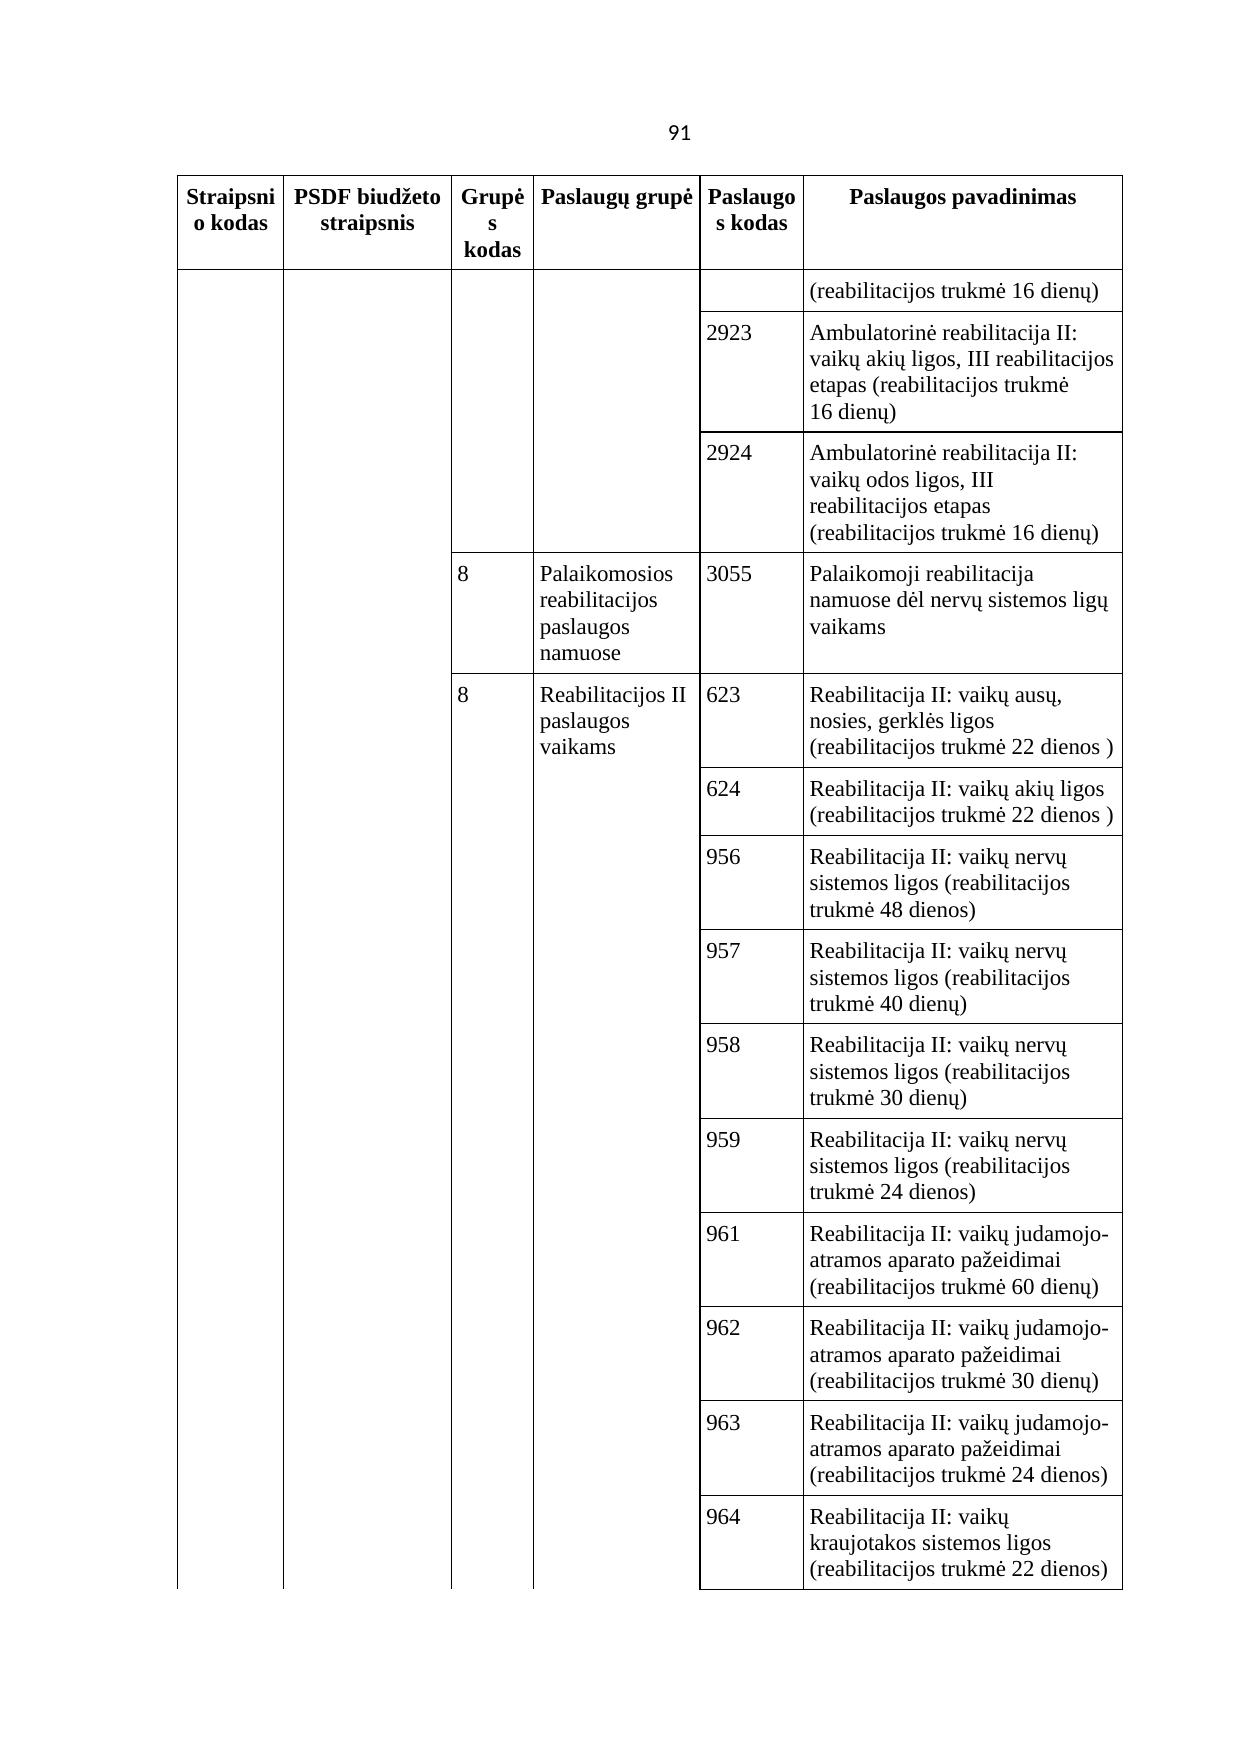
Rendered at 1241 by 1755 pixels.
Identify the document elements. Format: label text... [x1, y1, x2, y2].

table_cell Reabilitacija II: vaikų judamojo-atramos aparato pažeidimai (reabilitacijos trukmė 60 dienų) [804, 1213, 1122, 1306]
table_cell [178, 1400, 283, 1495]
table_cell [178, 431, 283, 552]
table_cell [452, 1306, 533, 1400]
table_cell [178, 1212, 283, 1306]
table_cell Reabilitacija II: vaikų nervų sistemos ligos (reabilitacijos trukmė 24 dienos) [804, 1119, 1122, 1212]
table_cell 957 [701, 930, 803, 1023]
table_cell Ambulatorinė reabilitacija II: vaikų odos ligos, III reabilitacijos etapas (reabilitacijos trukmė 16 dienų) [804, 433, 1122, 552]
table_cell Reabilitacija II: vaikų akių ligos (reabilitacijos trukmė 22 dienos ) [804, 768, 1122, 835]
table_cell [534, 270, 699, 311]
table_cell [701, 270, 803, 311]
table_cell [452, 1023, 533, 1118]
table_cell [178, 552, 283, 673]
table_cell [452, 1118, 533, 1212]
table_header Paslaugos kodas [701, 176, 803, 269]
table_header Paslaugos pavadinimas [804, 176, 1122, 269]
table_cell Palaikomoji reabilitacija namuose dėl nervų sistemos ligų vaikams [804, 553, 1122, 673]
table_cell [452, 270, 533, 311]
table_cell 8 [452, 553, 533, 673]
table_cell (reabilitacijos trukmė 16 dienų) [804, 270, 1122, 311]
table_cell [534, 311, 699, 431]
table_cell [452, 1495, 533, 1589]
table_cell 2923 [701, 312, 803, 431]
table_cell 958 [701, 1024, 803, 1118]
table_cell [534, 1212, 699, 1306]
table_cell [452, 1400, 533, 1495]
table_cell 963 [701, 1401, 803, 1495]
table_header Paslaugų grupė [534, 176, 699, 269]
table_cell [284, 929, 451, 1023]
table_header Straipsnio kodas [178, 176, 283, 269]
table_cell [284, 767, 451, 835]
table_cell [284, 311, 451, 431]
table_cell [534, 835, 699, 929]
table_cell Ambulatorinė reabilitacija II: vaikų akių ligos, III reabilitacijos etapas (reabilitacijos trukmė 16 dienų) [804, 312, 1122, 431]
table_cell [534, 767, 699, 835]
table_cell 3055 [701, 553, 803, 673]
table_cell Palaikomosios reabilitacijos paslaugos namuose [534, 553, 699, 673]
table_cell [534, 1400, 699, 1495]
table_header PSDF biudžeto straipsnis [284, 176, 451, 269]
table_cell Reabilitacija II: vaikų judamojo-atramos aparato pažeidimai (reabilitacijos trukmė 24 dienos) [804, 1401, 1122, 1495]
table_cell [284, 1400, 451, 1495]
table_cell [178, 1306, 283, 1400]
table_cell [534, 929, 699, 1023]
table_header Grupės kodas [452, 176, 533, 269]
table_cell 8 [452, 674, 533, 767]
table_cell [534, 1495, 699, 1589]
table_cell [178, 270, 283, 311]
table_cell [178, 929, 283, 1023]
table_cell Reabilitacija II: vaikų ausų, nosies, gerklės ligos (reabilitacijos trukmė 22 dienos ) [804, 674, 1122, 767]
table_cell 2924 [701, 433, 803, 552]
table_cell Reabilitacija II: vaikų nervų sistemos ligos (reabilitacijos trukmė 48 dienos) [804, 836, 1122, 929]
table_cell [284, 431, 451, 552]
table_cell [452, 311, 533, 431]
table_cell [284, 1306, 451, 1400]
table_cell [178, 1023, 283, 1118]
table_cell [178, 673, 283, 767]
table_cell 959 [701, 1119, 803, 1212]
table_cell [534, 431, 699, 552]
table_cell [284, 270, 451, 311]
table_cell [284, 1212, 451, 1306]
table_cell 624 [701, 768, 803, 835]
table_cell [534, 1023, 699, 1118]
table_cell Reabilitacija II: vaikų nervų sistemos ligos (reabilitacijos trukmė 40 dienų) [804, 930, 1122, 1023]
table_cell Reabilitacija II: vaikų kraujotakos sistemos ligos (reabilitacijos trukmė 22 dienos) [804, 1496, 1122, 1589]
table_cell Reabilitacija II: vaikų judamojo-atramos aparato pažeidimai (reabilitacijos trukmė 30 dienų) [804, 1307, 1122, 1400]
table_cell 964 [701, 1496, 803, 1589]
table_cell [452, 767, 533, 835]
table_cell 956 [701, 836, 803, 929]
table_cell [452, 929, 533, 1023]
table_cell [452, 431, 533, 552]
table_cell [178, 767, 283, 835]
table_cell [178, 1118, 283, 1212]
table_cell 961 [701, 1213, 803, 1306]
table_cell Reabilitacija II: vaikų nervų sistemos ligos (reabilitacijos trukmė 30 dienų) [804, 1024, 1122, 1118]
table_cell [452, 835, 533, 929]
table_cell 623 [701, 674, 803, 767]
table_cell [284, 1118, 451, 1212]
table_cell Reabilitacijos II paslaugos vaikams [534, 674, 699, 767]
table_cell [284, 552, 451, 673]
table_cell [178, 311, 283, 431]
table_cell [284, 1023, 451, 1118]
table_cell [284, 835, 451, 929]
table_cell [284, 1495, 451, 1589]
table_cell [534, 1118, 699, 1212]
table_cell [452, 1212, 533, 1306]
table_cell [534, 1306, 699, 1400]
table_cell [178, 835, 283, 929]
table_cell 962 [701, 1307, 803, 1400]
table_cell [284, 673, 451, 767]
table_cell [178, 1495, 283, 1589]
